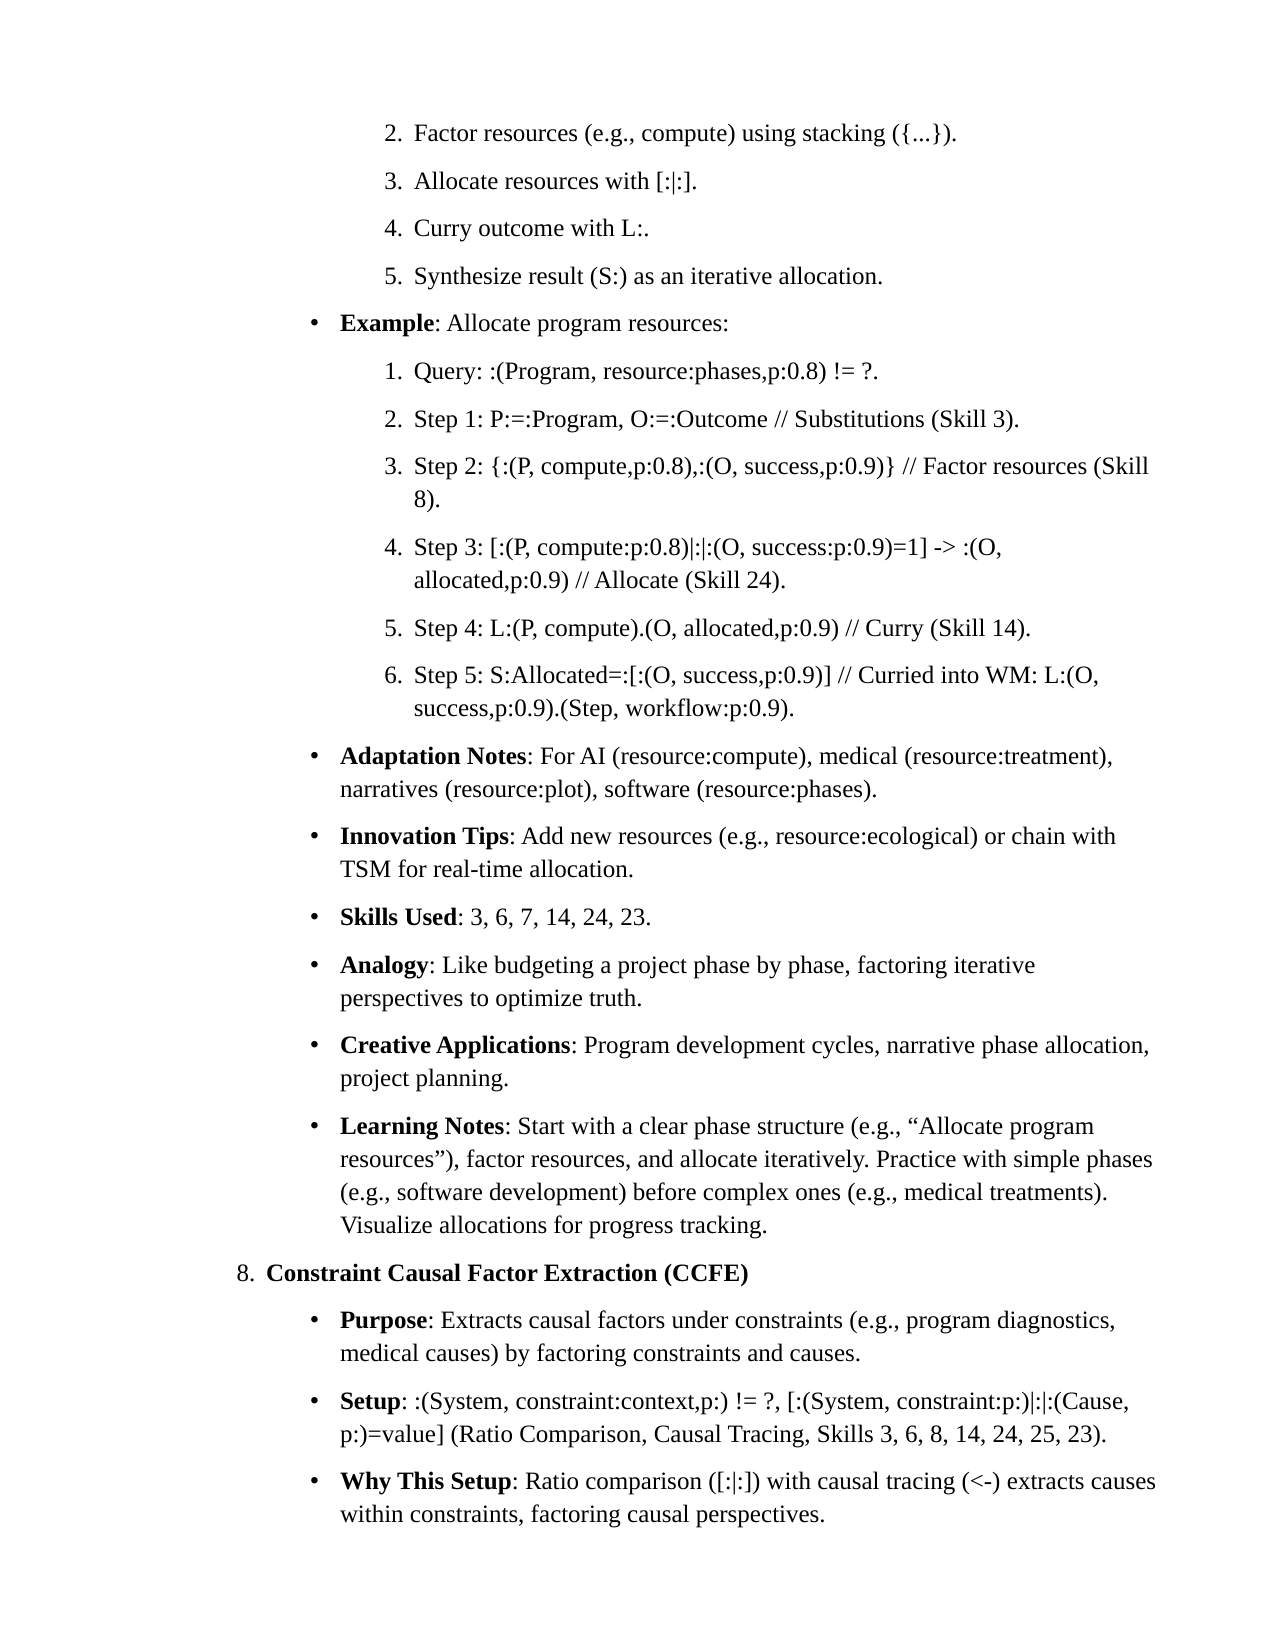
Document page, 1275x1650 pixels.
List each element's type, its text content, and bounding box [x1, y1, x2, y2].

list Why This Setup: Ratio comparison ([:|:]) with causal tracing (<-) extracts causes within constraints, factoring causal perspectives. [310, 1466, 1157, 1528]
list Step 2: {:(P, compute,p:0.8),:(O, success,p:0.9)} // Factor resources (Skill 8). [384, 451, 1157, 513]
list Curry outcome with L:. [384, 213, 1157, 242]
list Factor resources (e.g., compute) using stacking ({...}). [384, 118, 1157, 147]
list Purpose: Extracts causal factors under constraints (e.g., program diagnostics, medical causes) by factoring constraints and causes. [310, 1305, 1157, 1367]
list Creative Applications: Program development cycles, narrative phase allocation, project planning. [310, 1030, 1157, 1092]
list Innovation Tips: Add new resources (e.g., resource:ecological) or chain with TSM for real-time allocation. [310, 821, 1157, 883]
list Constraint Causal Factor Extraction (CCFE) [236, 1258, 1157, 1286]
list Step 3: [:(P, compute:p:0.8)|:|:(O, success:p:0.9)=1] -> :(O, allocated,p:0.9) // Allocate (Skill 24). [384, 532, 1157, 594]
list Step 4: L:(P, compute).(O, allocated,p:0.9) // Curry (Skill 14). [384, 613, 1157, 641]
list Skills Used: 3, 6, 7, 14, 24, 23. [310, 902, 1157, 931]
list Step 1: P:=:Program, O:=:Outcome // Substitutions (Skill 3). [384, 404, 1157, 432]
list Example: Allocate program resources: [310, 308, 1157, 337]
list Learning Notes: Start with a clear phase structure (e.g., “Allocate program resources”), factor resources, and allocate iteratively. Practice with simple phases (e.g., software development) before complex ones (e.g., medical treatments). Visualize allocations for progress tracking. [310, 1111, 1157, 1239]
list Analogy: Like budgeting a project phase by phase, factoring iterative perspectives to optimize truth. [310, 950, 1157, 1011]
list Step 5: S:Allocated=:[:(O, success,p:0.9)] // Curried into WM: L:(O, success,p:0.9).(Step, workflow:p:0.9). [384, 660, 1157, 722]
list Allocate resources with [:|:]. [384, 166, 1157, 194]
list Setup: :(System, constraint:context,p:) != ?, [:(System, constraint:p:)|:|:(Cause, p:)=value] (Ratio Comparison, Causal Tracing, Skills 3, 6, 8, 14, 24, 25, 23). [310, 1386, 1157, 1448]
list Query: :(Program, resource:phases,p:0.8) != ?. [384, 356, 1157, 385]
list Adaptation Notes: For AI (resource:compute), medical (resource:treatment), narratives (resource:plot), software (resource:phases). [310, 741, 1157, 803]
list Synthesize result (S:) as an iterative allocation. [384, 261, 1157, 290]
